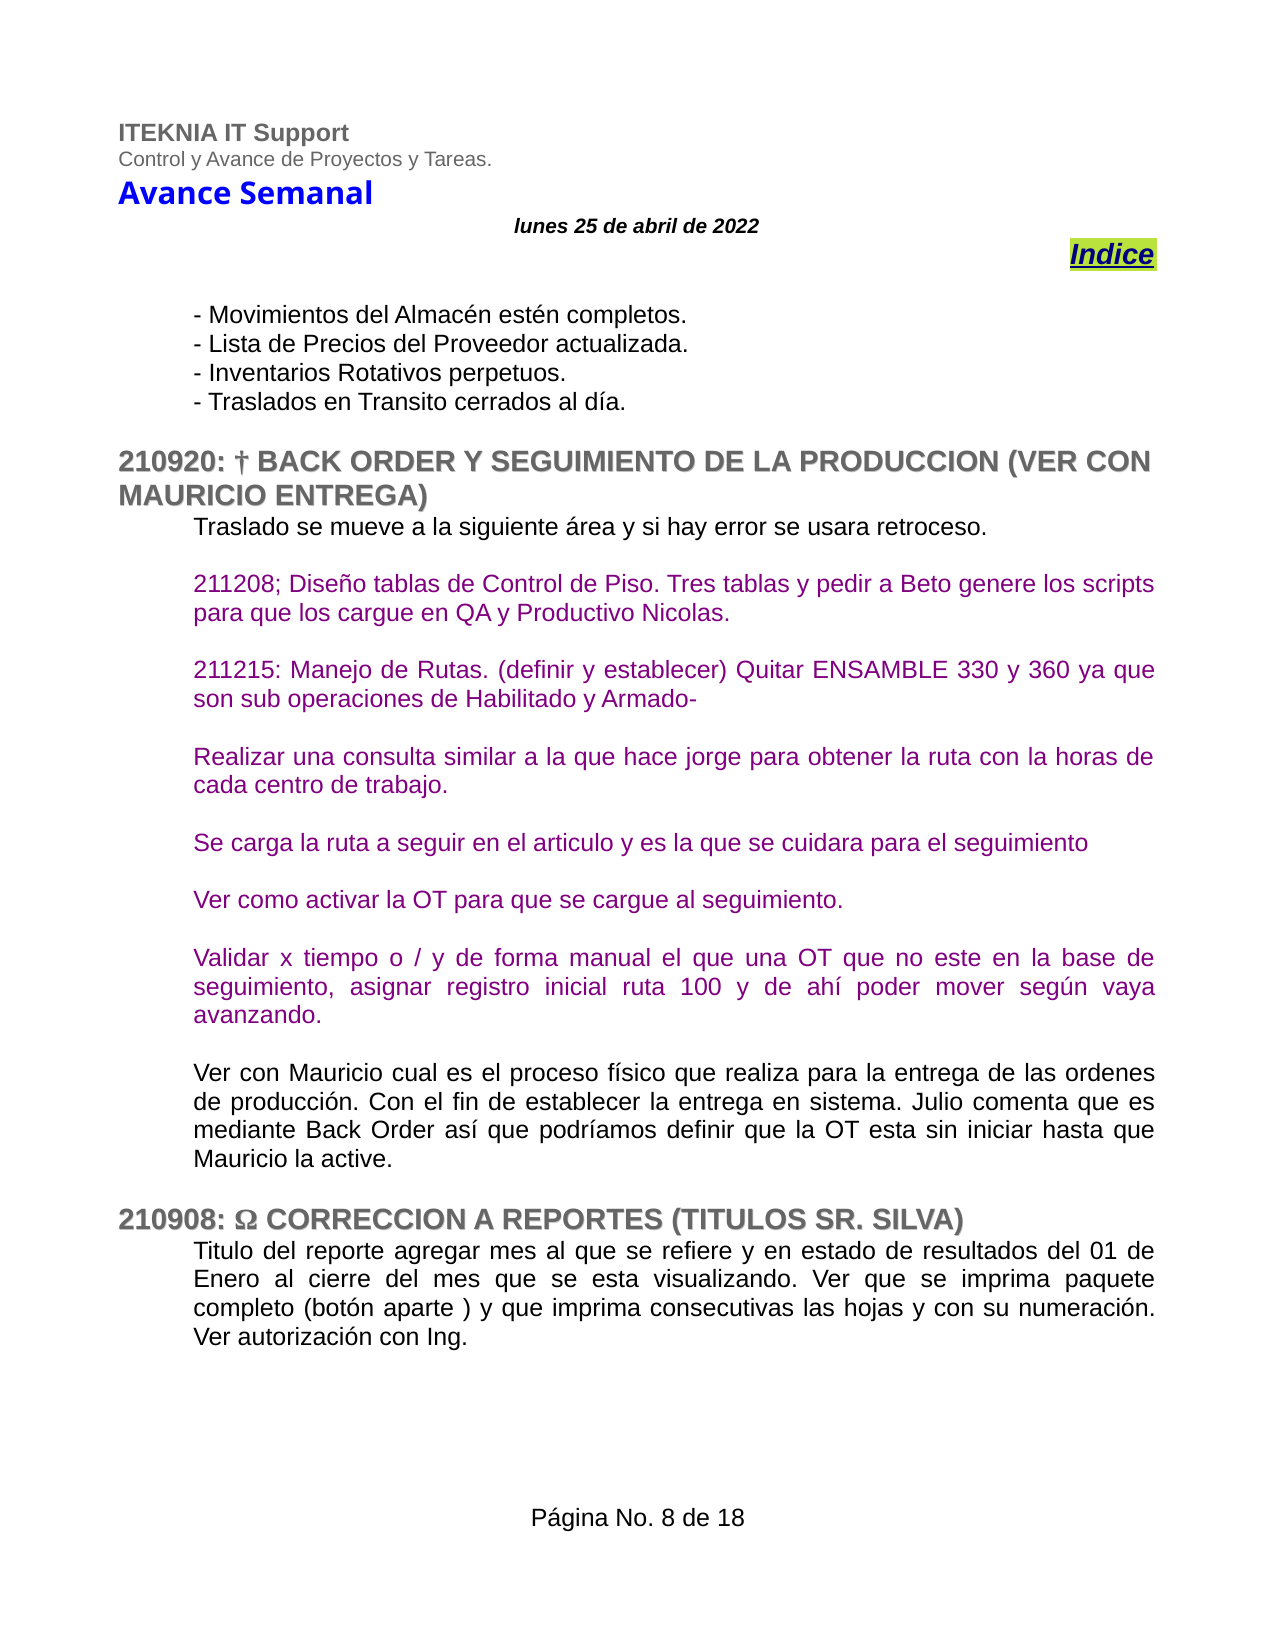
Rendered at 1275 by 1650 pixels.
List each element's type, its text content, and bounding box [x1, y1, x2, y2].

text - Lista de Precios del Proveedor actualizada. [193, 329, 1157, 358]
text Validar x tiempo o / y de forma manual el que una OT que no este en la base de seguimiento, asignar registro inicial ruta 100 y de ahí poder mover según vaya avanzando. [193, 943, 1157, 1029]
text Traslado se mueve a la siguiente área y si hay error se usara retroceso. [193, 512, 1157, 541]
text Ver como activar la OT para que se cargue al seguimiento. [193, 886, 1157, 914]
text 211215: Manejo de Rutas. (definir y establecer) Quitar ENSAMBLE 330 y 360 ya que son sub operaciones de Habilitado y Armado- [193, 656, 1157, 713]
subtitle 210920: † BACK ORDER Y SEGUIMIENTO DE LA PRODUCCION (VER CON MAURICIO ENTREGA) [118, 444, 1157, 512]
text Ver con Mauricio cual es el proceso físico que realiza para la entrega de las ordenes de producción. Con el fin de establecer la entrega en sistema. Julio comenta que es mediante Back Order así que podríamos definir que la OT esta sin iniciar hasta que Mauricio la active. [193, 1058, 1157, 1173]
text Se carga la ruta a seguir en el articulo y es la que se cuidara para el seguimiento [193, 828, 1157, 857]
text Titulo del reporte agregar mes al que se refiere y en estado de resultados del 01 de Enero al cierre del mes que se esta visualizando. Ver que se imprima paquete completo (botón aparte ) y que imprima consecutivas las hojas y con su numeración. Ver autorización con Ing. [193, 1236, 1157, 1351]
text - Traslados en Transito cerrados al día. [193, 387, 1157, 415]
text - Inventarios Rotativos perpetuos. [193, 358, 1157, 387]
subtitle 210908: Ω CORRECCION A REPORTES (TITULOS SR. SILVA) [118, 1202, 1157, 1236]
text Realizar una consulta similar a la que hace jorge para obtener la ruta con la horas de cada centro de trabajo. [193, 742, 1157, 799]
text 211208; Diseño tablas de Control de Piso. Tres tablas y pedir a Beto genere los scripts para que los cargue en QA y Productivo Nicolas. [193, 569, 1157, 627]
text - Movimientos del Almacén estén completos. [193, 300, 1157, 329]
